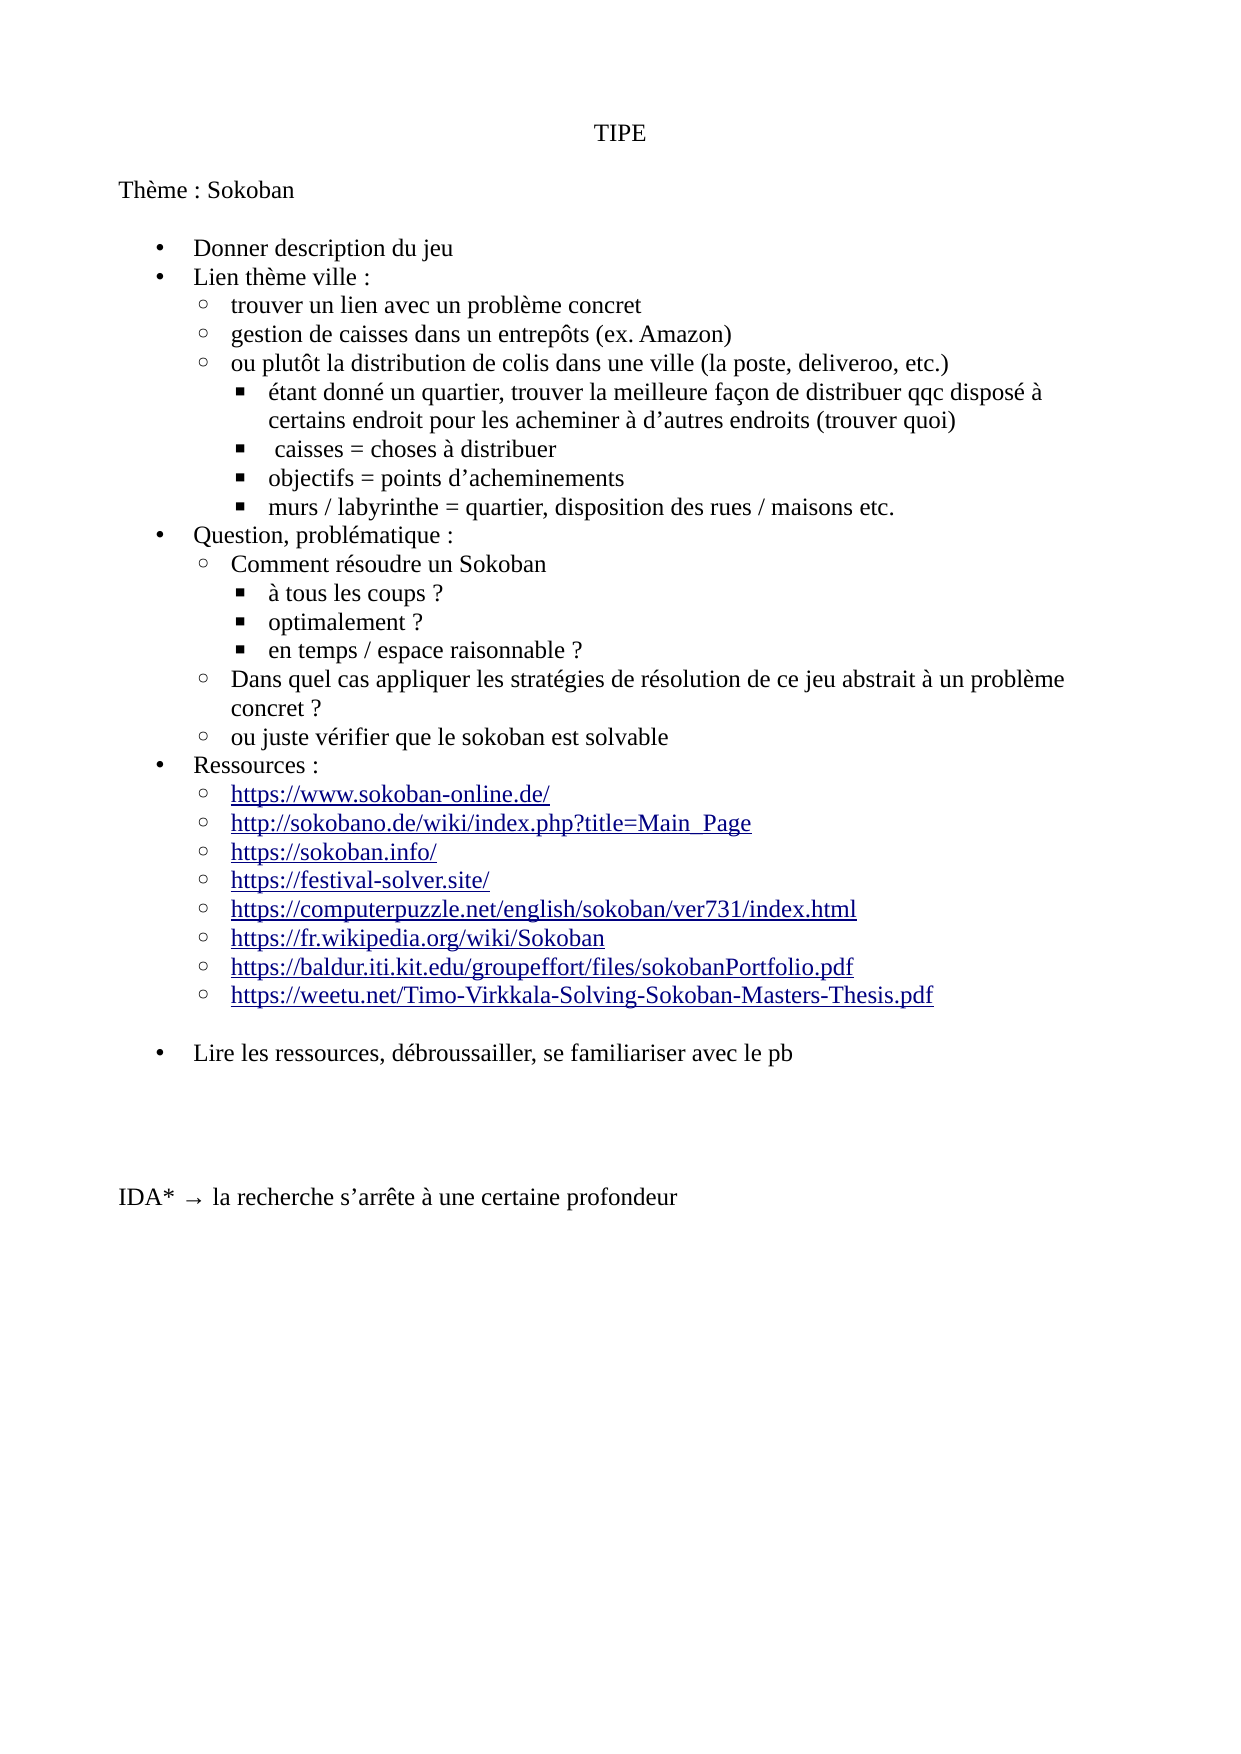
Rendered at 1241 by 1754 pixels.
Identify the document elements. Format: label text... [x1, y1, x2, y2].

list http://sokobano.de/wiki/index.php?title=Main_Page [193, 808, 1122, 837]
list Comment résoudre un Sokoban [193, 549, 1122, 578]
list https://computerpuzzle.net/english/sokoban/ver731/index.html [193, 894, 1122, 923]
list https://festival-solver.site/ [193, 866, 1122, 894]
list Ressources : [156, 751, 1122, 779]
text TIPE [118, 118, 1122, 147]
list https://www.sokoban-online.de/ [193, 779, 1122, 808]
list https://baldur.iti.kit.edu/groupeffort/files/sokobanPortfolio.pdf [193, 952, 1122, 981]
list Lire les ressources, débroussailler, se familiariser avec le pb [156, 1038, 1122, 1067]
list objectifs = points d’acheminements [231, 463, 1122, 492]
list étant donné un quartier, trouver la meilleure façon de distribuer qqc disposé à certains endroit pour les acheminer à d’autres endroits (trouver quoi) [231, 377, 1122, 434]
list https://fr.wikipedia.org/wiki/Sokoban [193, 923, 1122, 952]
list optimalement ? [231, 607, 1122, 636]
list https://sokoban.info/ [193, 837, 1122, 866]
list ou plutôt la distribution de colis dans une ville (la poste, deliveroo, etc.) [193, 348, 1122, 377]
list caisses = choses à distribuer [231, 434, 1122, 463]
list ou juste vérifier que le sokoban est solvable [193, 722, 1122, 751]
list https://weetu.net/Timo-Virkkala-Solving-Sokoban-Masters-Thesis.pdf [193, 981, 1122, 1009]
list gestion de caisses dans un entrepôts (ex. Amazon) [193, 319, 1122, 348]
list en temps / espace raisonnable ? [231, 636, 1122, 664]
text IDA* → la recherche s’arrête à une certaine profondeur [118, 1182, 1122, 1211]
list à tous les coups ? [231, 578, 1122, 607]
text Thème : Sokoban [118, 176, 1122, 204]
list Question, problématique : [156, 521, 1122, 549]
list murs / labyrinthe = quartier, disposition des rues / maisons etc. [231, 492, 1122, 521]
list Donner description du jeu [156, 233, 1122, 262]
list Dans quel cas appliquer les stratégies de résolution de ce jeu abstrait à un problème concret ? [193, 664, 1122, 722]
list Lien thème ville : [156, 262, 1122, 291]
list trouver un lien avec un problème concret [193, 291, 1122, 319]
